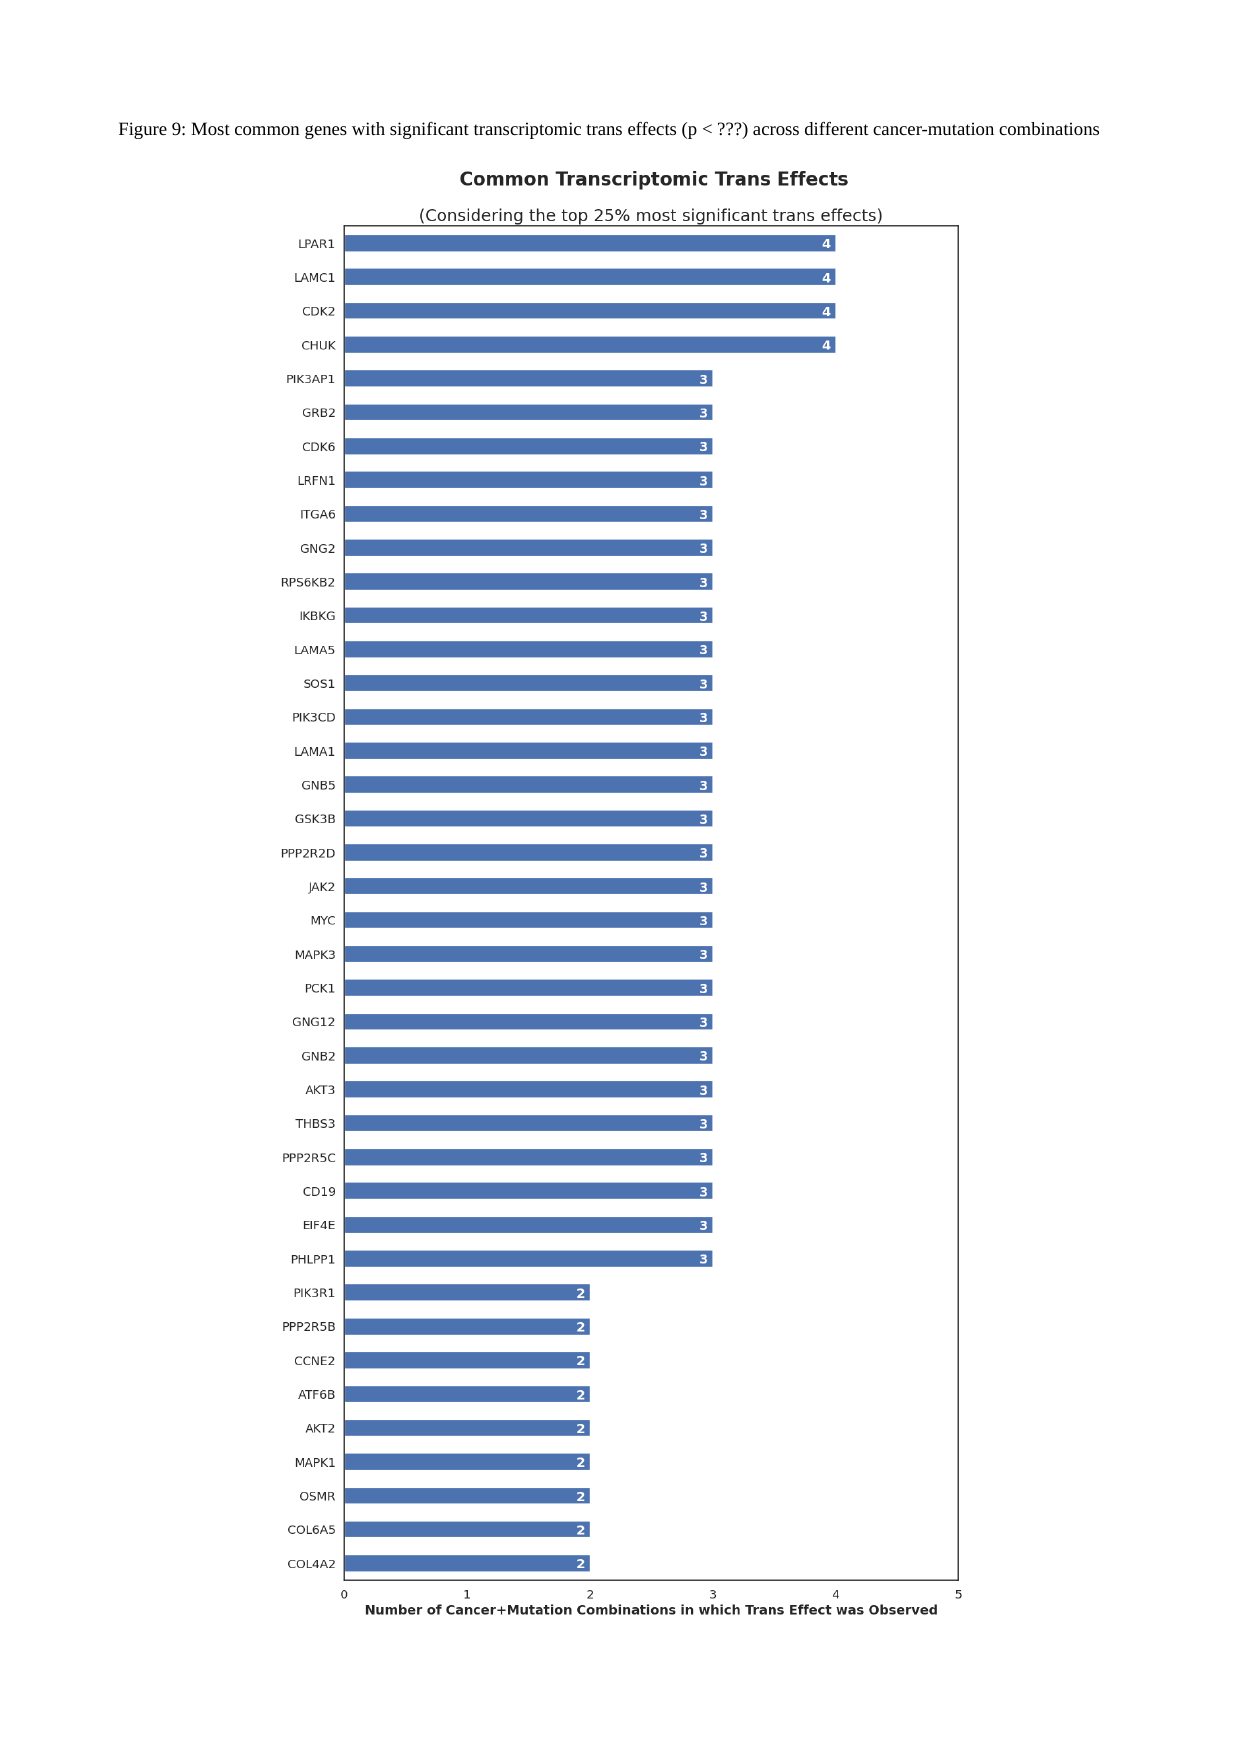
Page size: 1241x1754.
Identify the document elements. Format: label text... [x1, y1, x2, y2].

text Figure 9: Most common genes with significant transcriptomic trans effects (p < ???) across different cancer-mutation combinations [118, 118, 1122, 140]
picture [274, 166, 963, 1631]
